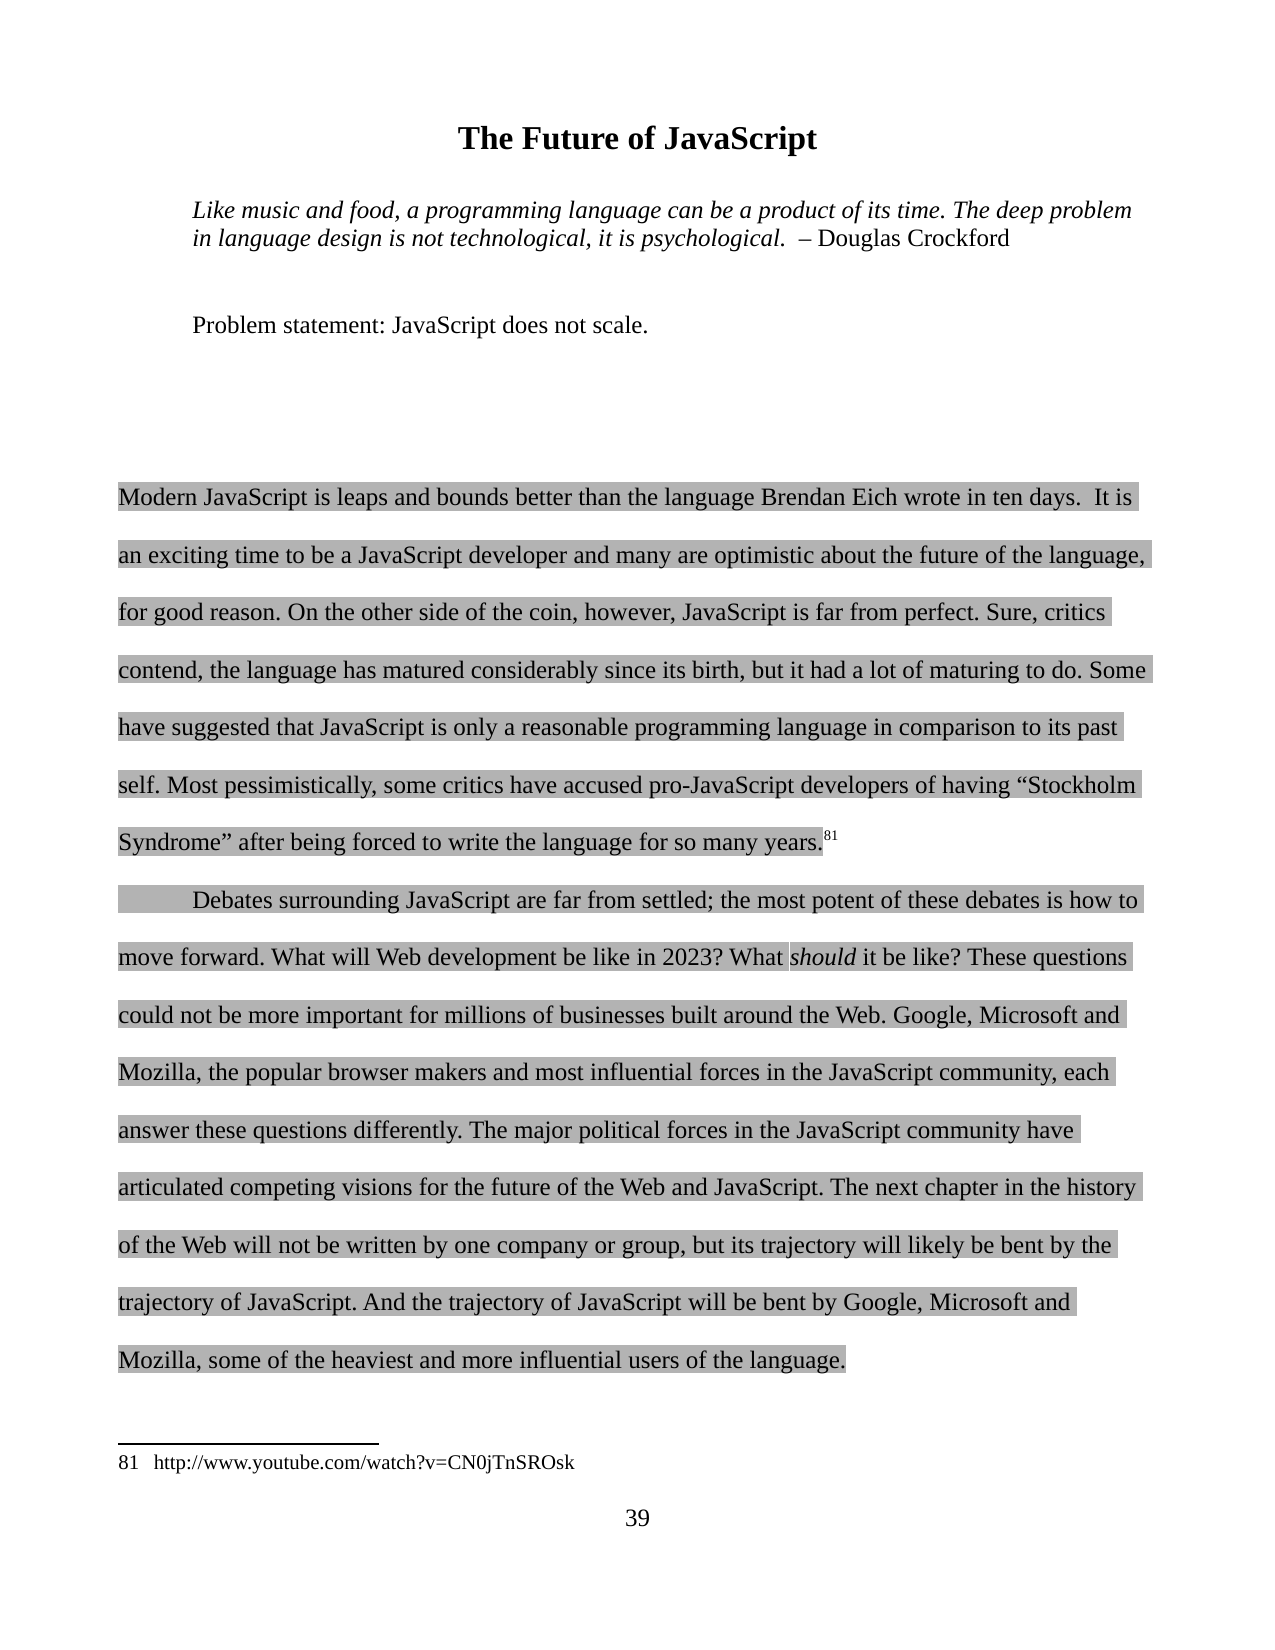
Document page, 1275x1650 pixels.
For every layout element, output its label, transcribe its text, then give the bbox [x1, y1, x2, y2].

text Debates surrounding JavaScript are far from settled; the most potent of these debates is how to move forward. What will Web development be like in 2023? What should it be like? These questions could not be more important for millions of businesses built around the Web. Google, Microsoft and Mozilla, the popular browser makers and most influential forces in the JavaScript community, each answer these questions differently. The major political forces in the JavaScript community have articulated competing visions for the future of the Web and JavaScript. The next chapter in the history of the Web will not be written by one company or group, but its trajectory will likely be bent by the trajectory of JavaScript. And the trajectory of JavaScript will be bent by Google, Microsoft and Mozilla, some of the heaviest and more influential users of the language. [118, 885, 1157, 1373]
text Problem statement: JavaScript does not scale. [118, 310, 1157, 338]
text http://www.youtube.com/watch?v=CN0jTnSROsk [118, 1449, 1157, 1474]
text The Future of JavaScript [118, 118, 1157, 156]
text Like music and food, a programming language can be a product of its time. The deep problem in language design is not technological, it is psychological. – Douglas Crockford [192, 195, 1157, 252]
text Modern JavaScript is leaps and bounds better than the language Brendan Eich wrote in ten days. It is an exciting time to be a JavaScript developer and many are optimistic about the future of the language, for good reason. On the other side of the coin, however, JavaScript is far from perfect. Sure, critics contend, the language has matured considerably since its birth, but it had a lot of maturing to do. Some have suggested that JavaScript is only a reasonable programming language in comparison to its past self. Most pessimistically, some critics have accused pro-JavaScript developers of having “Stockholm Syndrome” after being forced to write the language for so many years. [118, 482, 1157, 856]
